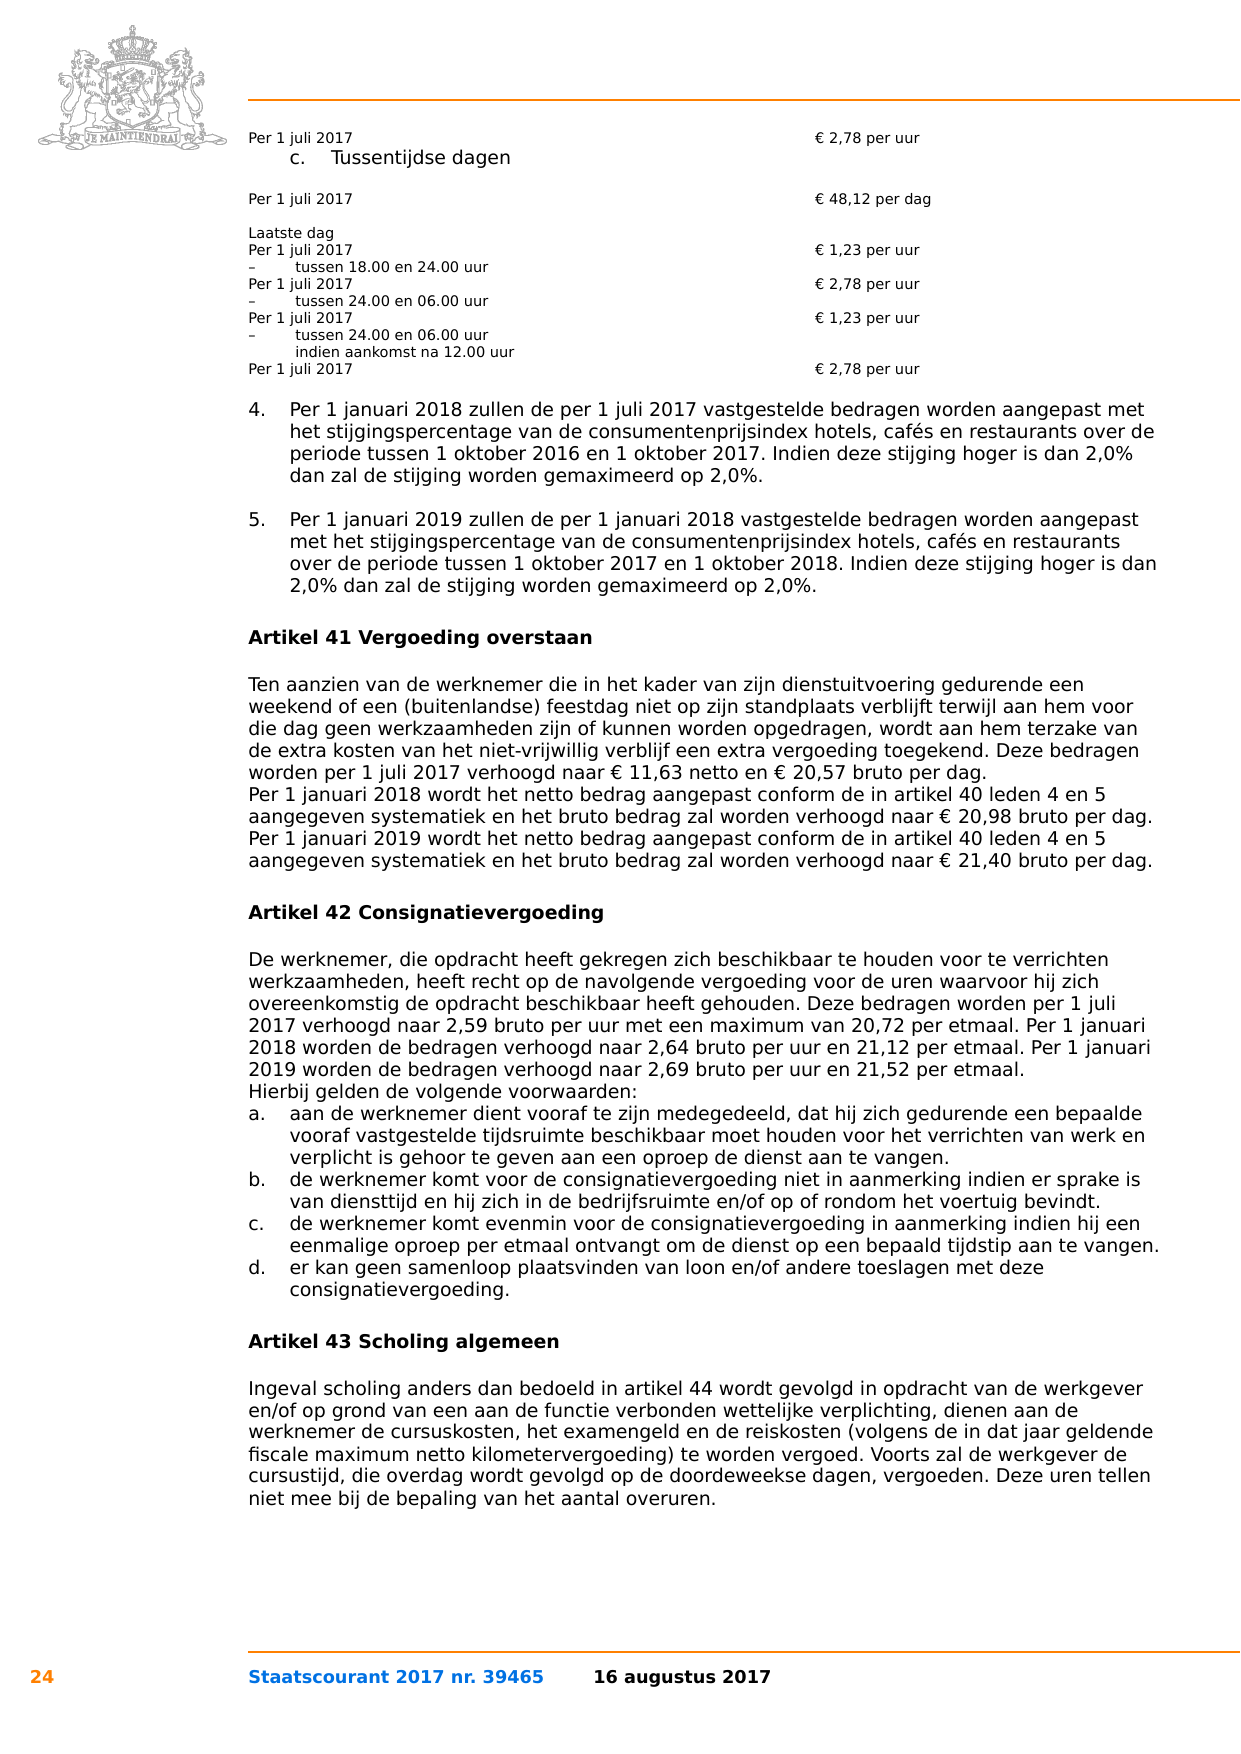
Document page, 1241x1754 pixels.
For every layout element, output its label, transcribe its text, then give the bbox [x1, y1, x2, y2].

table_cell indien aankomst na 12.00 uur [289, 344, 809, 361]
text Ten aanzien van de werknemer die in het kader van zijn dienstuitvoering gedurende een weekend of een (buitenlandse) feestdag niet op zijn standplaats verblijft terwijl aan hem voor die dag geen werkzaamheden zijn of kunnen worden opgedragen, wordt aan hem terzake van de extra kosten van het niet-vrijwillig verblijf een extra vergoeding toegekend. Deze bedragen worden per 1 juli 2017 verhoogd naar € 11,63 netto en € 20,57 bruto per dag. [248, 674, 1163, 784]
table_cell Per 1 juli 2017 [248, 361, 809, 377]
text 5. Per 1 januari 2019 zullen de per 1 januari 2018 vastgestelde bedragen worden aangepast met het stijgingspercentage van de consumentenprijsindex hotels, cafés en restaurants over de periode tussen 1 oktober 2017 en 1 oktober 2018. Indien deze stijging hoger is dan 2,0% dan zal de stijging worden gemaximeerd op 2,0%. [248, 509, 1163, 597]
text Ingeval scholing anders dan bedoeld in artikel 44 wordt gevolgd in opdracht van de werkgever en/of op grond van een aan de functie verbonden wettelijke verplichting, dienen aan de werknemer de cursuskosten, het examengeld en de reiskosten (volgens de in dat jaar geldende fiscale maximum netto kilometervergoeding) te worden vergoed. Voorts zal de werkgever de cursustijd, die overdag wordt gevolgd op de doordeweekse dagen, vergoeden. Deze uren tellen niet mee bij de bepaling van het aantal overuren. [248, 1377, 1163, 1509]
table_cell [248, 344, 289, 361]
text c. de werknemer komt evenmin voor de consignatievergoeding in aanmerking indien hij een eenmalige oproep per etmaal ontvangt om de dienst op een bepaald tijdstip aan te vangen. [248, 1213, 1163, 1257]
table_cell [809, 344, 1163, 361]
table_cell tussen 24.00 en 06.00 uur [289, 293, 809, 309]
subtitle Artikel 43 Scholing algemeen [248, 1331, 1163, 1352]
table_cell [248, 208, 289, 225]
table_cell [809, 259, 1163, 276]
table_cell Per 1 juli 2017 [248, 242, 809, 259]
picture [38, 25, 227, 150]
table_cell [809, 208, 1163, 225]
table_cell Per 1 juli 2017 [248, 276, 809, 293]
text c. Tussentijdse dagen [289, 147, 1163, 169]
table_cell Per 1 juli 2017 [248, 130, 809, 147]
table_cell [289, 208, 809, 225]
text d. er kan geen samenloop plaatsvinden van loon en/of andere toeslagen met deze consignatievergoeding. [248, 1257, 1163, 1301]
table_cell – [248, 259, 289, 276]
table_cell [809, 327, 1163, 343]
subtitle Artikel 41 Vergoeding overstaan [248, 627, 1163, 649]
table_header € 48,12 per dag [809, 191, 1163, 208]
table_cell [809, 225, 1163, 242]
text Per 1 januari 2018 wordt het netto bedrag aangepast conform de in artikel 40 leden 4 en 5 aangegeven systematiek en het bruto bedrag zal worden verhoogd naar € 20,98 bruto per dag. [248, 784, 1163, 828]
table_cell tussen 18.00 en 24.00 uur [289, 259, 809, 276]
table_cell € 2,78 per uur [809, 361, 1163, 377]
table_cell € 1,23 per uur [809, 242, 1163, 259]
table_cell [809, 293, 1163, 309]
table_cell tussen 24.00 en 06.00 uur [289, 327, 809, 343]
text De werknemer, die opdracht heeft gekregen zich beschikbaar te houden voor te verrichten werkzaamheden, heeft recht op de navolgende vergoeding voor de uren waarvoor hij zich overeenkomstig de opdracht beschikbaar heeft gehouden. Deze bedragen worden per 1 juli 2017 verhoogd naar 2,59 bruto per uur met een maximum van 20,72 per etmaal. Per 1 januari 2018 worden de bedragen verhoogd naar 2,64 bruto per uur en 21,12 per etmaal. Per 1 januari 2019 worden de bedragen verhoogd naar 2,69 bruto per uur en 21,52 per etmaal. [248, 949, 1163, 1081]
text Per 1 januari 2019 wordt het netto bedrag aangepast conform de in artikel 40 leden 4 en 5 aangegeven systematiek en het bruto bedrag zal worden verhoogd naar € 21,40 bruto per dag. [248, 828, 1163, 872]
text 4. Per 1 januari 2018 zullen de per 1 juli 2017 vastgestelde bedragen worden aangepast met het stijgingspercentage van de consumentenprijsindex hotels, cafés en restaurants over de periode tussen 1 oktober 2016 en 1 oktober 2017. Indien deze stijging hoger is dan 2,0% dan zal de stijging worden gemaximeerd op 2,0%. [248, 399, 1163, 487]
table_header Per 1 juli 2017 [248, 191, 809, 208]
table_cell € 2,78 per uur [809, 130, 1163, 147]
table_cell € 1,23 per uur [809, 310, 1163, 327]
table_cell Laatste dag [248, 225, 809, 242]
table_cell – [248, 293, 289, 309]
table_cell € 2,78 per uur [809, 276, 1163, 293]
table_cell Per 1 juli 2017 [248, 310, 809, 327]
subtitle Artikel 42 Consignatievergoeding [248, 902, 1163, 924]
text a. aan de werknemer dient vooraf te zijn medegedeeld, dat hij zich gedurende een bepaalde vooraf vastgestelde tijdsruimte beschikbaar moet houden voor het verrichten van werk en verplicht is gehoor te geven aan een oproep de dienst aan te vangen. [248, 1103, 1163, 1169]
text b. de werknemer komt voor de consignatievergoeding niet in aanmerking indien er sprake is van diensttijd en hij zich in de bedrijfsruimte en/of op of rondom het voertuig bevindt. [248, 1169, 1163, 1213]
text Hierbij gelden de volgende voorwaarden: [248, 1081, 1163, 1103]
table_cell – [248, 327, 289, 343]
